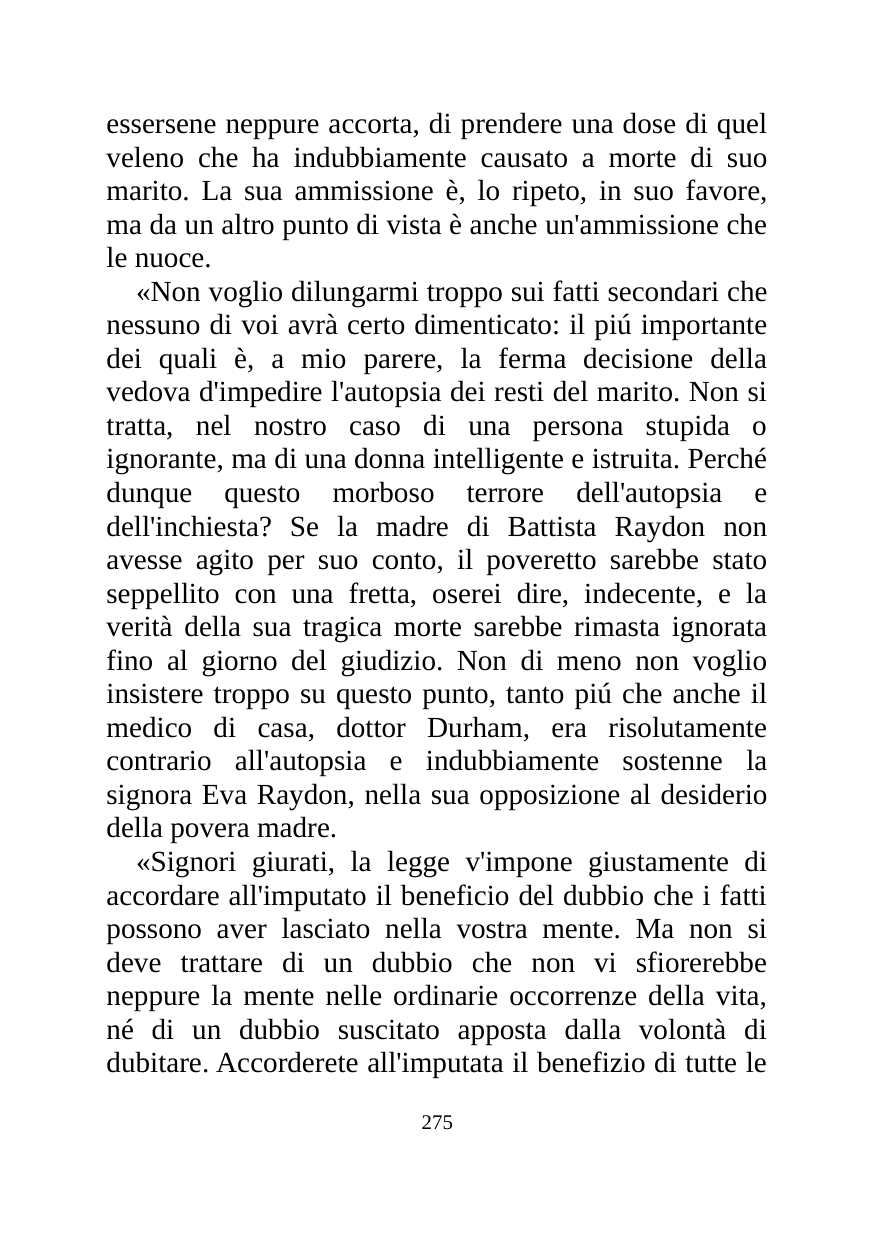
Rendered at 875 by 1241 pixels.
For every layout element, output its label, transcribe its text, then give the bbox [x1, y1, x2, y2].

text essersene neppure accorta, di prendere una dose di quel veleno che ha indubbiamente causato a morte di suo marito. La sua ammissione è, lo ripeto, in suo favore, ma da un altro punto di vista è anche un'ammissione che le nuoce. [106, 106, 768, 274]
text «Non voglio dilungarmi troppo sui fatti secondari che nessuno di voi avrà certo dimenticato: il piú importante dei quali è, a mio parere, la ferma decisione della vedova d'impedire l'autopsia dei resti del marito. Non si tratta, nel nostro caso di una persona stupida o ignorante, ma di una donna intelligente e istruita. Perché dunque questo morboso terrore dell'autopsia e dell'inchiesta? Se la madre di Battista Raydon non avesse agito per suo conto, il poveretto sarebbe stato seppellito con una fretta, oserei dire, indecente, e la verità della sua tragica morte sarebbe rimasta ignorata fino al giorno del giudizio. Non di meno non voglio insistere troppo su questo punto, tanto piú che anche il medico di casa, dottor Durham, era risolutamente contrario all'autopsia e indubbiamente sostenne la signora Eva Raydon, nella sua opposizione al desiderio della povera madre. [106, 274, 768, 844]
text «Signori giurati, la legge v'impone giustamente di accordare all'imputato il beneficio del dubbio che i fatti possono aver lasciato nella vostra mente. Ma non si deve trattare di un dubbio che non vi sfiorerebbe neppure la mente nelle ordinarie occorrenze della vita, né di un dubbio suscitato apposta dalla volontà di dubitare. Accorderete all'imputata il benefizio di tutte le [106, 844, 768, 1079]
